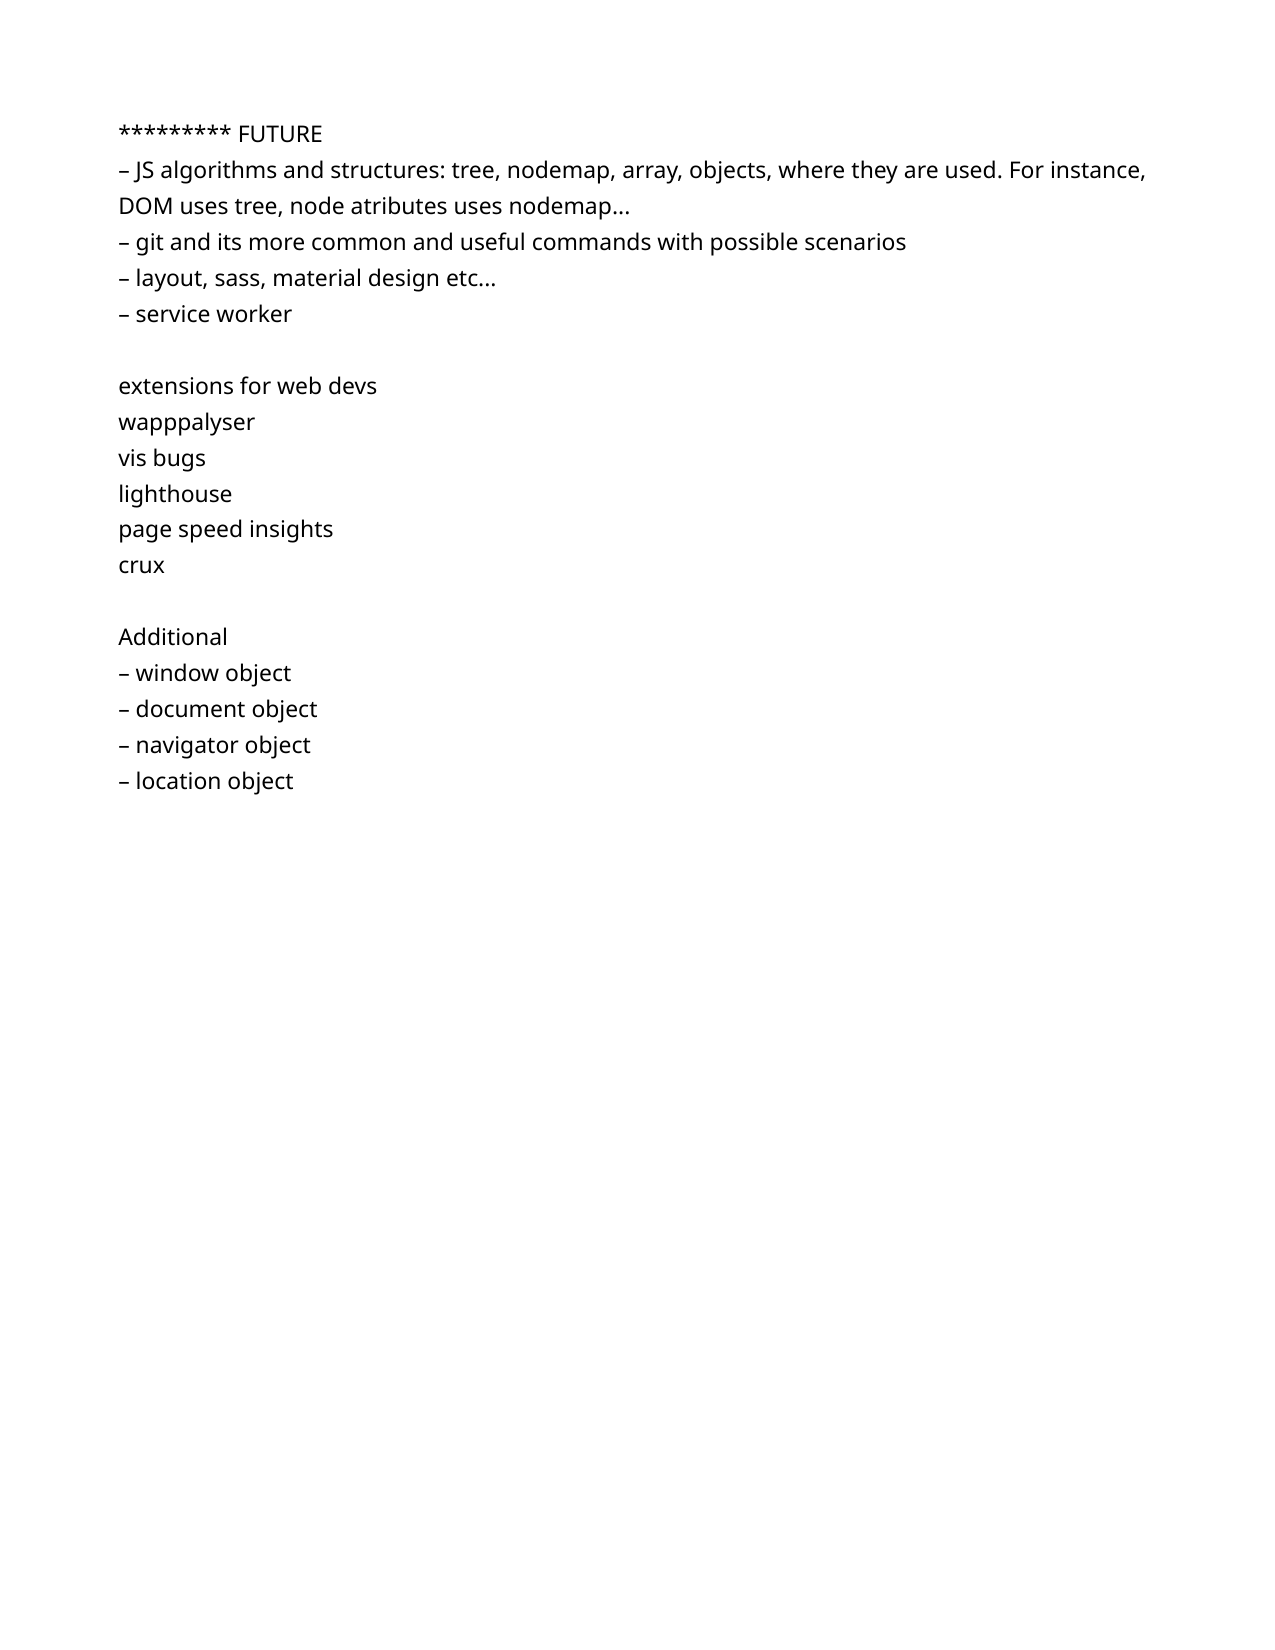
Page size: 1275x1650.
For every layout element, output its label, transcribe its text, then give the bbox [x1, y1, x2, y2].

text extensions for web devs [118, 370, 1157, 401]
text – git and its more common and useful commands with possible scenarios [118, 226, 1157, 257]
text wapppalyser [118, 406, 1157, 437]
text lighthouse [118, 477, 1157, 509]
text Additional [118, 621, 1157, 652]
text vis bugs [118, 442, 1157, 473]
text page speed insights [118, 513, 1157, 545]
text – window object [118, 657, 1157, 688]
text – service worker [118, 298, 1157, 329]
text – navigator object [118, 729, 1157, 760]
text – location object [118, 765, 1157, 796]
text – JS algorithms and structures: tree, nodemap, array, objects, where they are used. For instance, DOM uses tree, node atributes uses nodemap... [118, 154, 1157, 221]
text crux [118, 549, 1157, 581]
text – layout, sass, material design etc... [118, 262, 1157, 293]
text ********* FUTURE [118, 118, 1157, 149]
text – document object [118, 693, 1157, 724]
